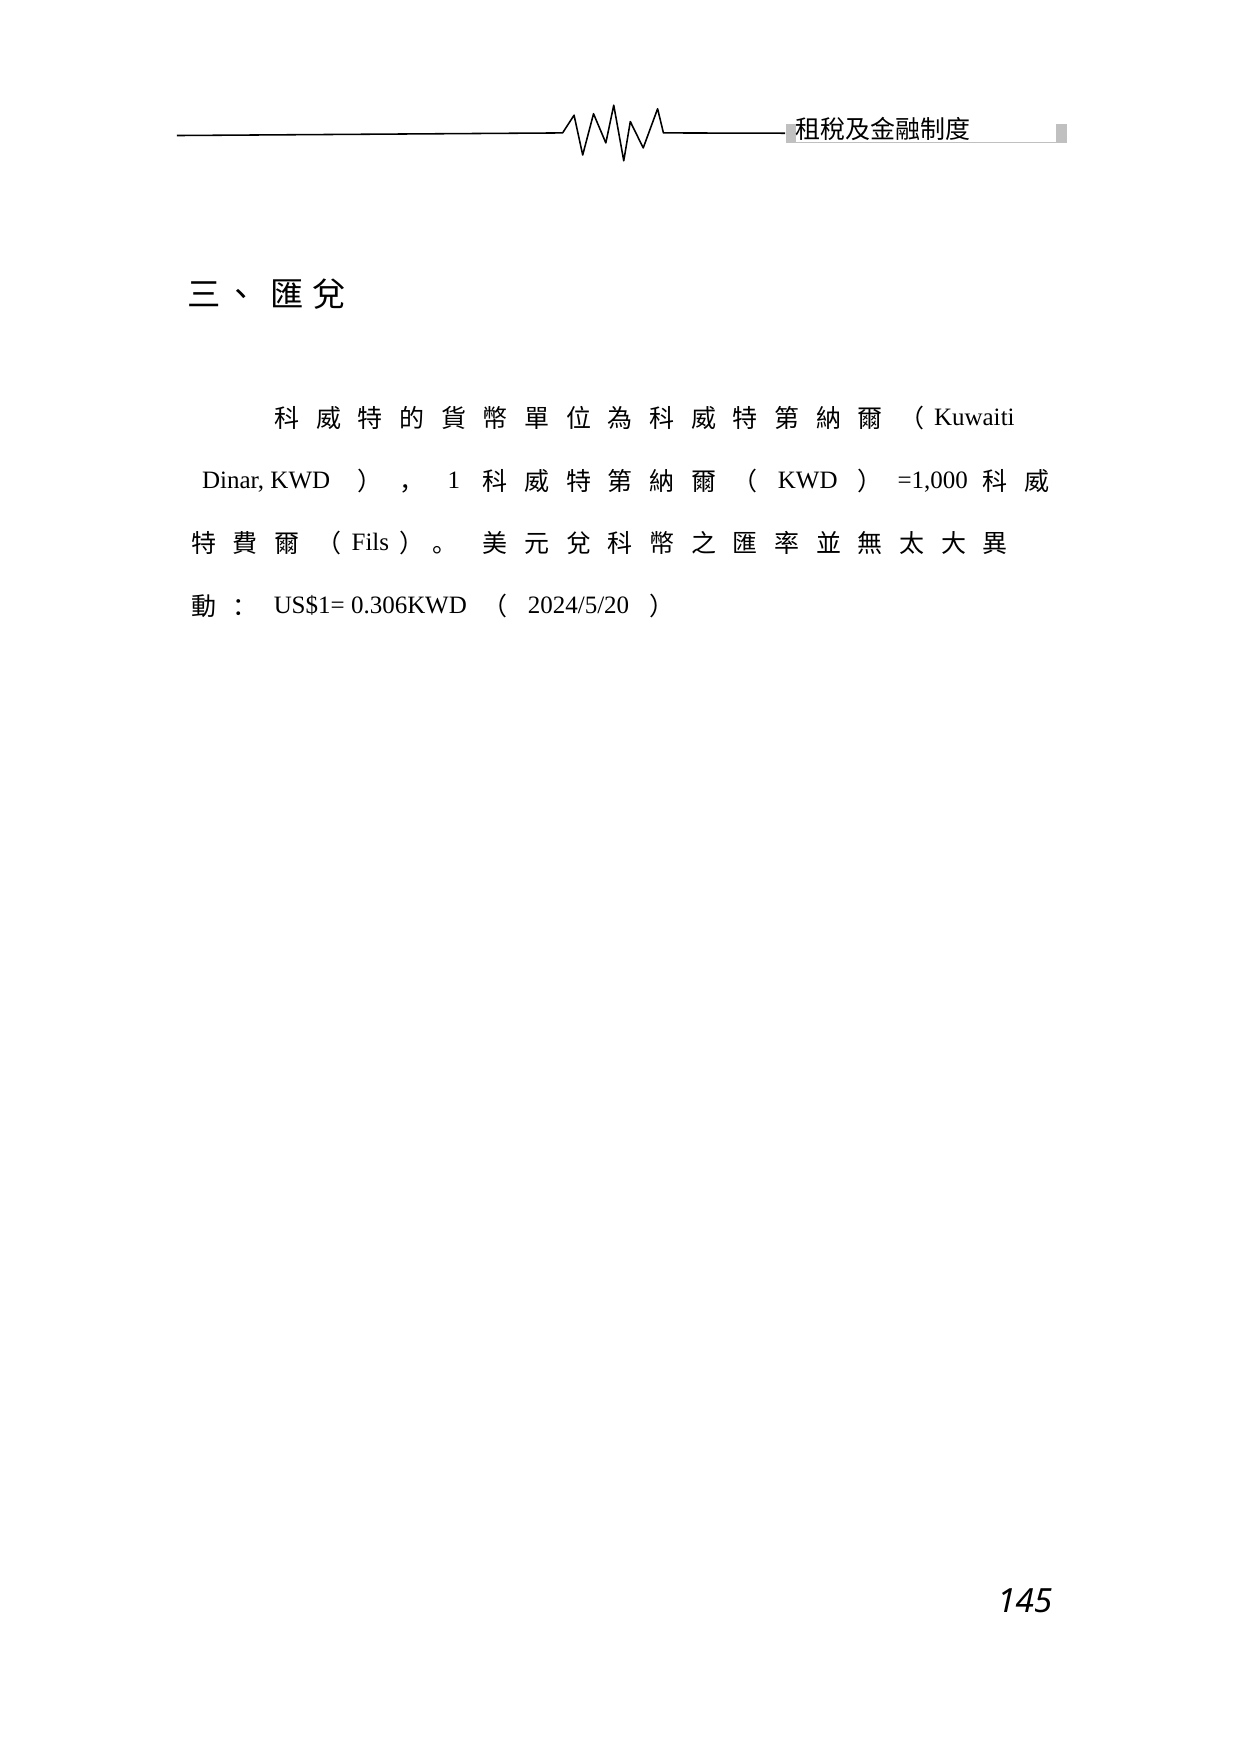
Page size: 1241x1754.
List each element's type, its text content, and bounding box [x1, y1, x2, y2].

text 三、匯兌 [183, 250, 1058, 313]
text 科威特的貨幣單位為科威特第納爾（Kuwaiti Dinar, KWD），1科威特第納爾（KWD）=1,000科威特費爾（Fils）。美元兌科幣之匯率並無太大異動：US$1= 0.306KWD（2024/5/20） [183, 375, 1058, 625]
